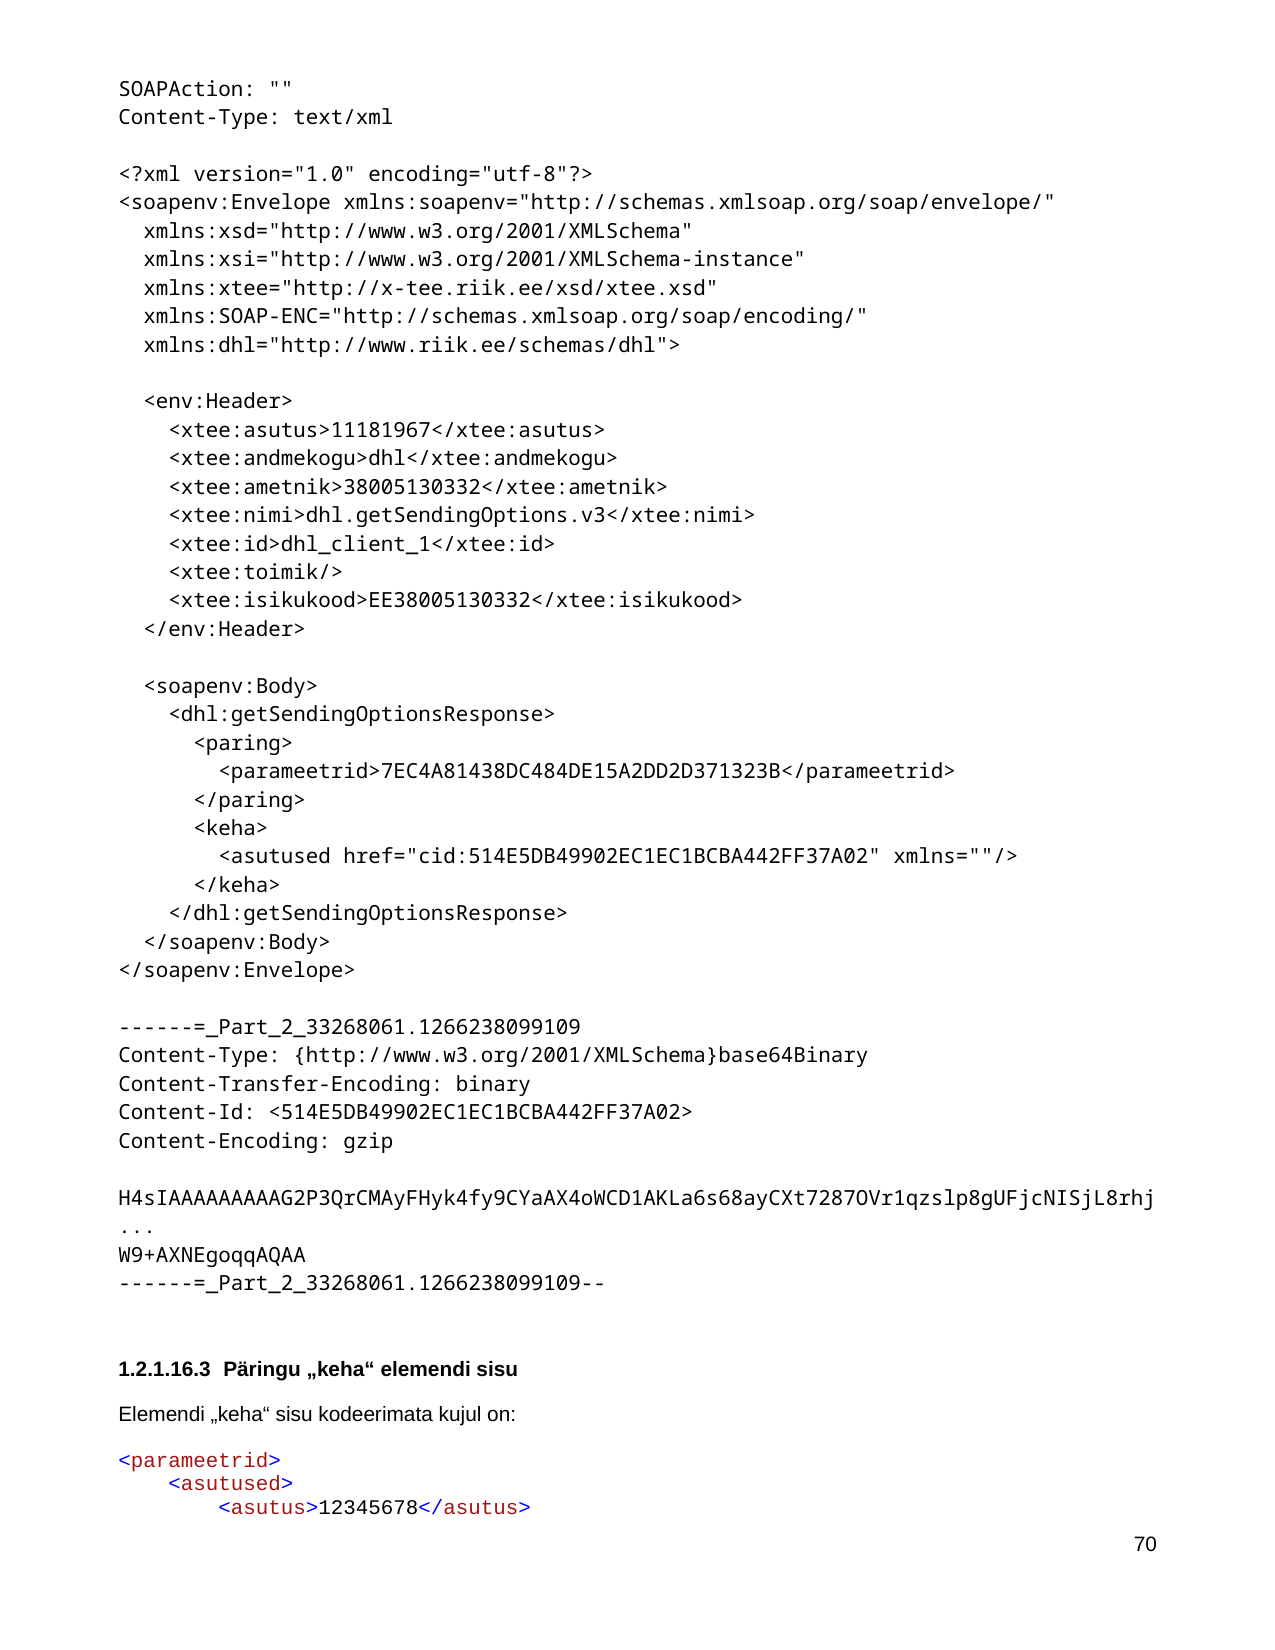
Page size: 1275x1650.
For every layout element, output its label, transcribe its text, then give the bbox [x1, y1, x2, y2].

text xmlns:dhl="http://www.riik.ee/schemas/dhl"> [118, 330, 1157, 358]
text <xtee:ametnik>38005130332</xtee:ametnik> [118, 472, 1157, 500]
text <dhl:getSendingOptionsResponse> [118, 699, 1157, 728]
text </env:Header> [118, 614, 1157, 642]
text ------=_Part_2_33268061.1266238099109-- [118, 1268, 1157, 1297]
text <keha> [118, 813, 1157, 842]
text Content-Transfer-Encoding: binary [118, 1069, 1157, 1097]
text Content-Encoding: gzip [118, 1126, 1157, 1154]
text <asutused href="cid:514E5DB49902EC1EC1BCBA442FF37A02" xmlns=""/> [118, 842, 1157, 870]
text H4sIAAAAAAAAAG2P3QrCMAyFHyk4fy9CYaAX4oWCD1AKLa6s68ayCXt7287OVr1qzslp8gUFjcNISjL8rhj [118, 1183, 1157, 1211]
text <soapenv:Envelope xmlns:soapenv="http://schemas.xmlsoap.org/soap/envelope/" [118, 187, 1157, 216]
text </keha> [118, 870, 1157, 898]
text <soapenv:Body> [118, 671, 1157, 699]
text <paring> [118, 728, 1157, 756]
text W9+AXNEgoqqAQAA [118, 1240, 1157, 1268]
text <xtee:toimik/> [118, 557, 1157, 586]
text xmlns:xsi="http://www.w3.org/2001/XMLSchema-instance" [118, 244, 1157, 273]
text </dhl:getSendingOptionsResponse> [118, 898, 1157, 927]
text Content-Type: {http://www.w3.org/2001/XMLSchema}base64Binary [118, 1041, 1157, 1069]
text <xtee:asutus>11181967</xtee:asutus> [118, 415, 1157, 443]
text <xtee:id>dhl_client_1</xtee:id> [118, 529, 1157, 557]
text <?xml version="1.0" encoding="utf-8"?> [118, 159, 1157, 187]
text <env:Header> [118, 387, 1157, 415]
text Content-Id: <514E5DB49902EC1EC1BCBA442FF37A02> [118, 1097, 1157, 1126]
text <xtee:isikukood>EE38005130332</xtee:isikukood> [118, 586, 1157, 614]
text SOAPAction: "" [118, 74, 1157, 102]
text ------=_Part_2_33268061.1266238099109 [118, 1012, 1157, 1041]
text </soapenv:Body> [118, 927, 1157, 955]
text </paring> [118, 785, 1157, 813]
text <asutused> [118, 1473, 1157, 1497]
text <xtee:nimi>dhl.getSendingOptions.v3</xtee:nimi> [118, 500, 1157, 529]
text <xtee:andmekogu>dhl</xtee:andmekogu> [118, 443, 1157, 472]
text xmlns:xtee="http://x-tee.riik.ee/xsd/xtee.xsd" [118, 273, 1157, 301]
text xmlns:SOAP-ENC="http://schemas.xmlsoap.org/soap/encoding/" [118, 301, 1157, 330]
text ... [118, 1211, 1157, 1240]
subtitle Päringu „keha“ elemendi sisu [118, 1357, 1157, 1381]
text Content-Type: text/xml [118, 102, 1157, 131]
text xmlns:xsd="http://www.w3.org/2001/XMLSchema" [118, 216, 1157, 244]
text Elemendi „keha“ sisu kodeerimata kujul on: [118, 1402, 1157, 1426]
text <parameetrid>7EC4A81438DC484DE15A2DD2D371323B</parameetrid> [118, 756, 1157, 785]
text <parameetrid> [118, 1450, 1157, 1473]
text <asutus>12345678</asutus> [118, 1497, 1157, 1521]
text </soapenv:Envelope> [118, 955, 1157, 984]
